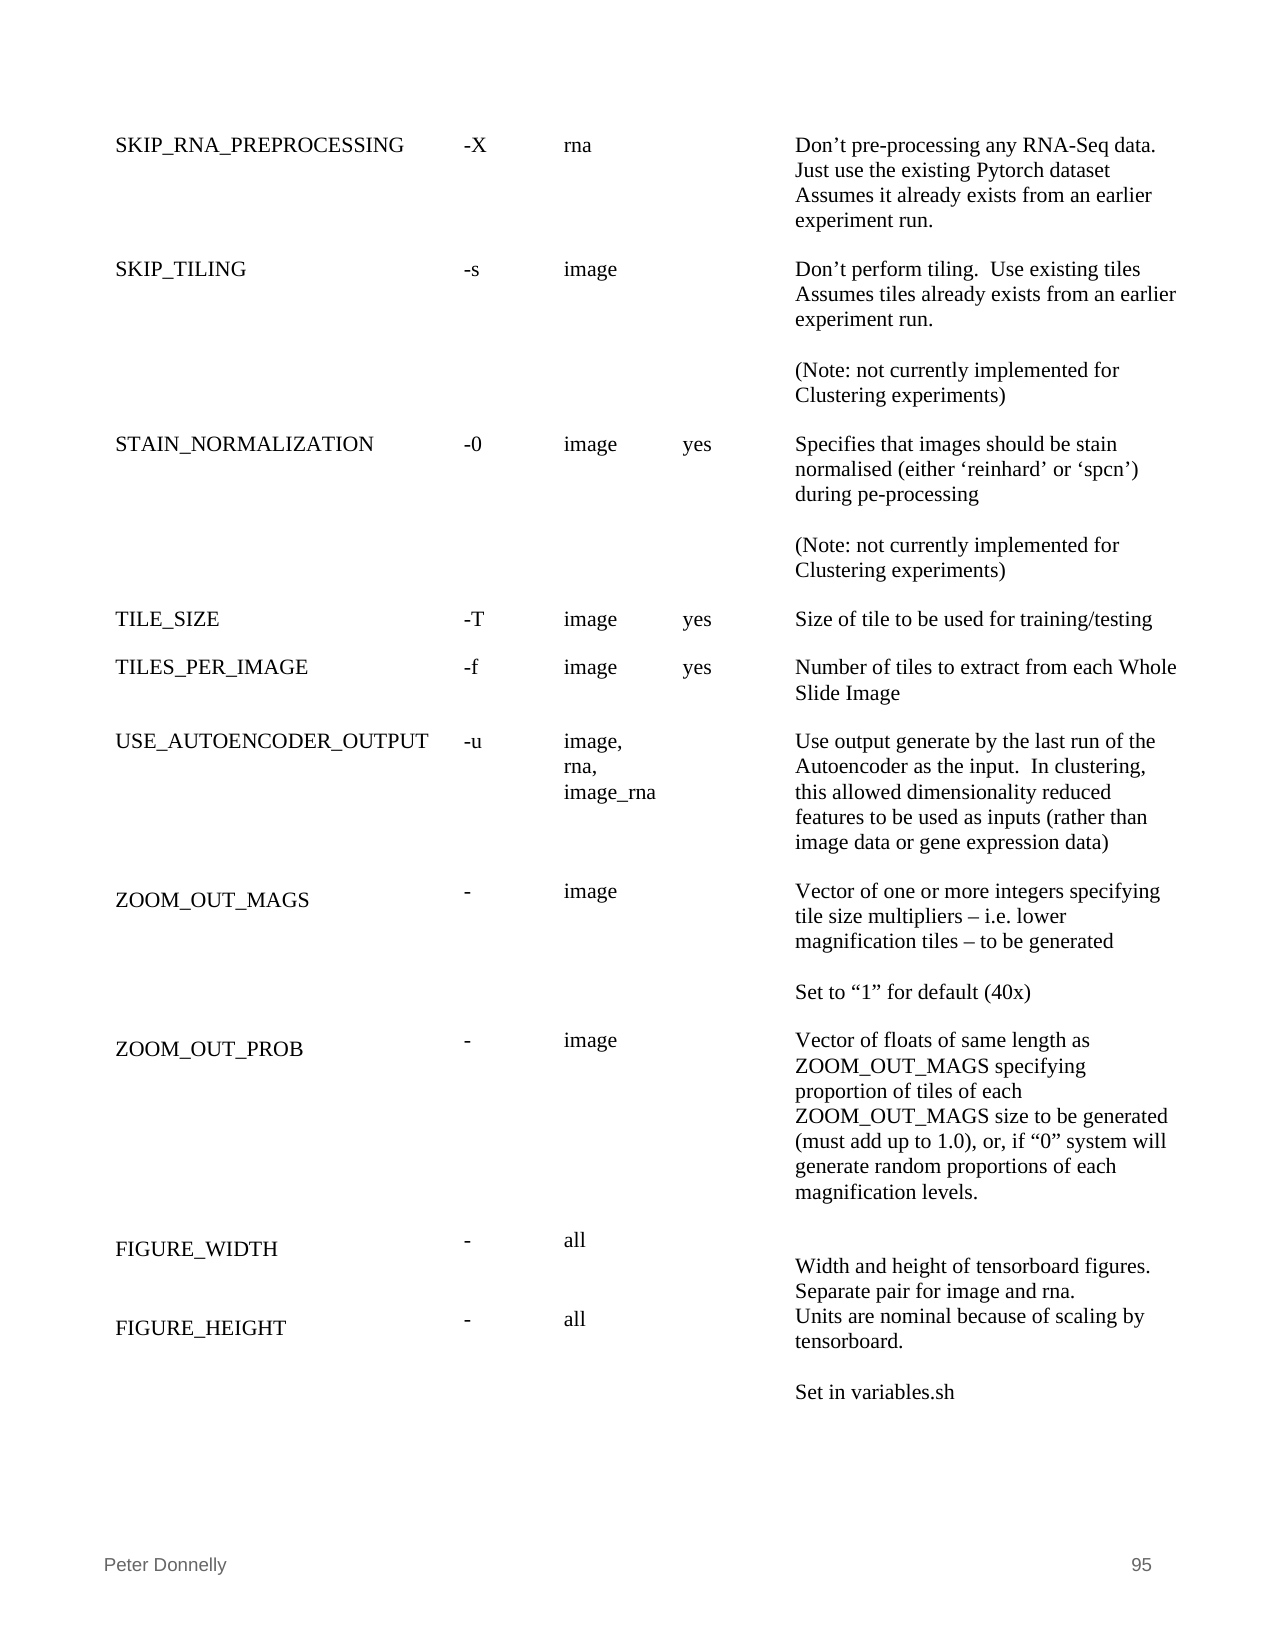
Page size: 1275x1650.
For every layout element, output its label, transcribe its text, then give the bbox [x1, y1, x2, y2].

table_cell Width and height of tensorboard figures. Separate pair for image and rna. Units are nominal because of scaling by tensorboard. Set in variables.sh [783, 1216, 1189, 1441]
table_cell Vector of one or more integers specifying tile size multipliers – i.e. lower magnification tiles – to be generated Set to “1” for default (40x) [783, 866, 1189, 1016]
table_cell Don’t perform tiling. Use existing tiles Assumes tiles already exists from an earlier experiment run. (Note: not currently implemented for Clustering experiments) [783, 244, 1189, 419]
table_cell [671, 244, 783, 419]
table_cell - [452, 1295, 552, 1441]
table_cell -T [452, 594, 552, 642]
table_cell yes [671, 643, 783, 716]
table_cell ZOOM_OUT_MAGS [104, 866, 452, 1016]
table_cell SKIP_RNA_PREPROCESSING [104, 120, 452, 244]
table_cell all [552, 1216, 671, 1294]
table_cell Specifies that images should be stain normalised (either ‘reinhard’ or ‘spcn’) during pe-processing (Note: not currently implemented for Clustering experiments) [783, 419, 1189, 594]
table_cell -f [452, 643, 552, 716]
table_cell Vector of floats of same length as ZOOM_OUT_MAGS specifying proportion of tiles of each ZOOM_OUT_MAGS size to be generated (must add up to 1.0), or, if “0” system will generate random proportions of each magnification levels. [783, 1016, 1189, 1216]
table_cell - [452, 1016, 552, 1216]
table_cell ZOOM_OUT_PROB [104, 1016, 452, 1216]
table_cell all [552, 1295, 671, 1441]
table_cell -X [452, 120, 552, 244]
table_cell [671, 866, 783, 1016]
table_cell rna [552, 120, 671, 244]
table_cell [671, 1016, 783, 1216]
table_cell -u [452, 716, 552, 866]
table_cell image [552, 1016, 671, 1216]
table_cell STAIN_NORMALIZATION [104, 419, 452, 594]
table_cell [671, 1216, 783, 1294]
table_cell FIGURE_HEIGHT [104, 1295, 452, 1441]
table_cell Number of tiles to extract from each Whole Slide Image [783, 643, 1189, 716]
table_cell yes [671, 419, 783, 594]
table_cell - [452, 1216, 552, 1294]
table_cell image [552, 244, 671, 419]
table_cell TILES_PER_IMAGE [104, 643, 452, 716]
table_cell Use output generate by the last run of the Autoencoder as the input. In clustering, this allowed dimensionality reduced features to be used as inputs (rather than image data or gene expression data) [783, 716, 1189, 866]
table_cell image [552, 594, 671, 642]
table_cell Don’t pre-processing any RNA-Seq data. Just use the existing Pytorch dataset Assumes it already exists from an earlier experiment run. [783, 120, 1189, 244]
table_cell USE_AUTOENCODER_OUTPUT [104, 716, 452, 866]
table_cell image [552, 419, 671, 594]
table_cell [671, 1295, 783, 1441]
table_cell FIGURE_WIDTH [104, 1216, 452, 1294]
table_cell yes [671, 594, 783, 642]
table_cell image [552, 643, 671, 716]
table_cell - [452, 866, 552, 1016]
table_cell -0 [452, 419, 552, 594]
table_cell image, rna, image_rna [552, 716, 671, 866]
table_cell TILE_SIZE [104, 594, 452, 642]
table_cell image [552, 866, 671, 1016]
table_cell Size of tile to be used for training/testing [783, 594, 1189, 642]
table_cell [671, 716, 783, 866]
table_cell [671, 120, 783, 244]
table_cell -s [452, 244, 552, 419]
table_cell SKIP_TILING [104, 244, 452, 419]
